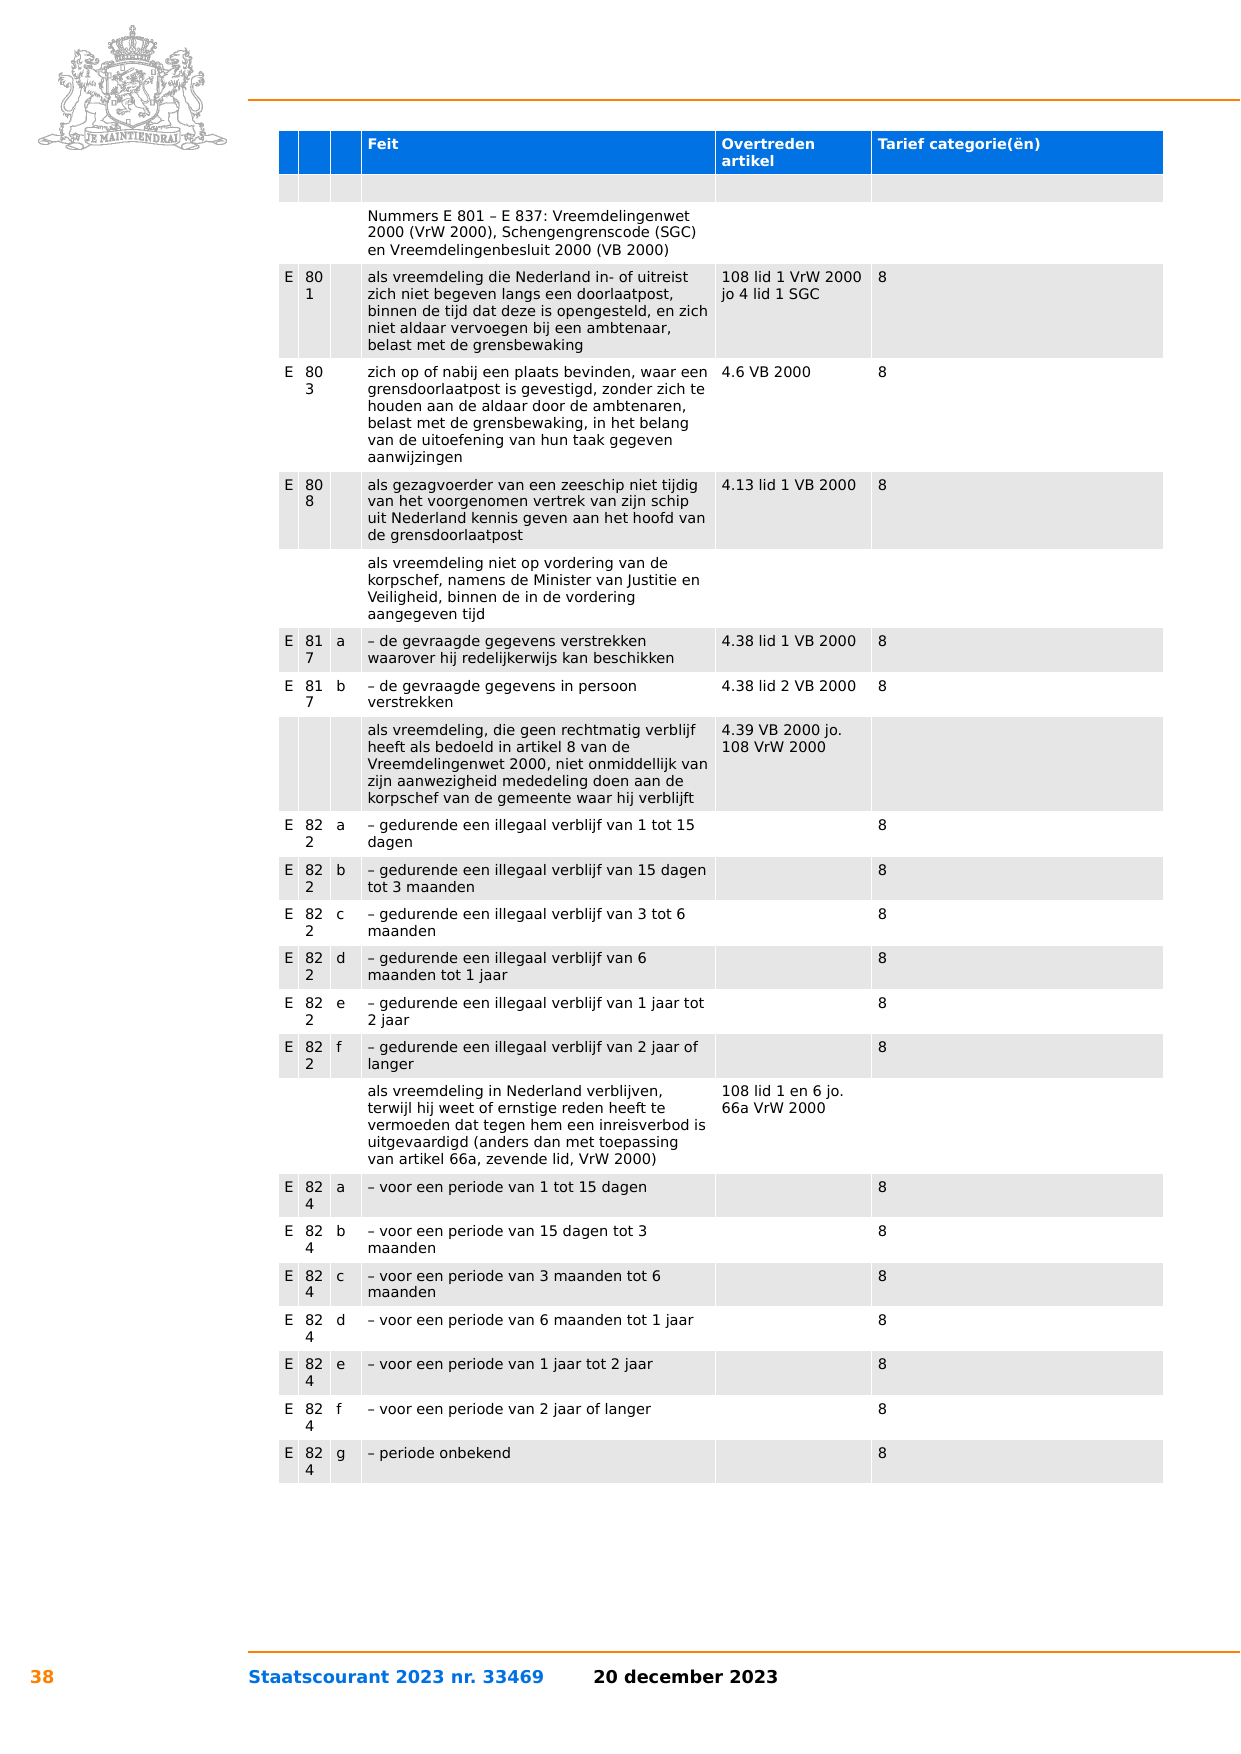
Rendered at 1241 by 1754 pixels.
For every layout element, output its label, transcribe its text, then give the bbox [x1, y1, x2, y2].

table_cell [279, 550, 298, 627]
table_cell 8 [872, 1351, 1163, 1395]
table_cell 8 [872, 1307, 1163, 1350]
table_cell 822 [299, 901, 330, 944]
table_cell 8 [872, 857, 1163, 900]
table_cell als vreemdeling, die geen rechtmatig verblijf heeft als bedoeld in artikel 8 van de Vreemdelingenwet 2000, niet onmiddellijk van zijn aanwezigheid mededeling doen aan de korpschef van de gemeente waar hij verblijft [362, 717, 715, 811]
table_cell als vreemdeling die Nederland in- of uitreist zich niet begeven langs een doorlaatpost, binnen de tijd dat deze is opengesteld, en zich niet aldaar vervoegen bij een ambtenaar, belast met de grensbewaking [362, 264, 715, 358]
table_cell [331, 264, 361, 358]
table_cell 108 lid 1 VrW 2000 jo 4 lid 1 SGC [716, 264, 871, 358]
table_cell 8 [872, 1034, 1163, 1078]
table_cell f [331, 1034, 361, 1078]
table_cell [279, 1079, 298, 1173]
table_cell 8 [872, 628, 1163, 672]
table_cell 824 [299, 1263, 330, 1306]
table_cell – gedurende een illegaal verblijf van 6 maanden tot 1 jaar [362, 946, 715, 989]
table_cell [872, 1079, 1163, 1173]
table_cell – voor een periode van 3 maanden tot 6 maanden [362, 1263, 715, 1306]
table_cell [872, 175, 1163, 202]
table_cell b [331, 1218, 361, 1262]
table_cell [716, 857, 871, 900]
table_cell 824 [299, 1351, 330, 1395]
table_cell [279, 717, 298, 811]
table_cell E [279, 1218, 298, 1262]
table_cell e [331, 990, 361, 1033]
table_cell [716, 1034, 871, 1078]
table_cell 8 [872, 673, 1163, 716]
table_cell [716, 175, 871, 202]
table_header [279, 131, 298, 174]
table_cell [279, 175, 298, 202]
table_header [331, 131, 361, 174]
table_cell – voor een periode van 15 dagen tot 3 maanden [362, 1218, 715, 1262]
table_cell – voor een periode van 6 maanden tot 1 jaar [362, 1307, 715, 1350]
table_cell – de gevraagde gegevens verstrekken waarover hij redelijkerwijs kan beschikken [362, 628, 715, 672]
table_cell Nummers E 801 – E 837: Vreemdelingenwet 2000 (VrW 2000), Schengengrenscode (SGC) en Vreemdelingenbesluit 2000 (VB 2000) [362, 203, 715, 263]
table_cell E [279, 1034, 298, 1078]
table_cell [716, 1351, 871, 1395]
table_cell E [279, 1174, 298, 1217]
table_cell 817 [299, 673, 330, 716]
table_cell [716, 813, 871, 856]
table_header Overtreden artikel [716, 131, 871, 174]
table_cell [716, 1440, 871, 1483]
table_cell 808 [299, 472, 330, 549]
table_cell E [279, 1396, 298, 1439]
table_cell – gedurende een illegaal verblijf van 1 tot 15 dagen [362, 813, 715, 856]
table_cell E [279, 359, 298, 471]
table_cell 824 [299, 1396, 330, 1439]
table_cell 4.6 VB 2000 [716, 359, 871, 471]
table_header Feit [362, 131, 715, 174]
table_cell 8 [872, 1263, 1163, 1306]
table_cell 817 [299, 628, 330, 672]
table_cell [331, 1079, 361, 1173]
table_cell 8 [872, 472, 1163, 549]
table_cell [716, 550, 871, 627]
table_cell E [279, 857, 298, 900]
table_cell [872, 203, 1163, 263]
table_cell E [279, 1307, 298, 1350]
table_cell 8 [872, 1440, 1163, 1483]
table_cell 824 [299, 1440, 330, 1483]
table_cell E [279, 628, 298, 672]
table_cell 8 [872, 901, 1163, 944]
table_cell 822 [299, 813, 330, 856]
table_cell [299, 717, 330, 811]
table_cell – periode onbekend [362, 1440, 715, 1483]
table_cell e [331, 1351, 361, 1395]
table_cell [331, 717, 361, 811]
table_cell – gedurende een illegaal verblijf van 15 dagen tot 3 maanden [362, 857, 715, 900]
table_cell d [331, 1307, 361, 1350]
table_cell – voor een periode van 1 tot 15 dagen [362, 1174, 715, 1217]
table_cell 4.39 VB 2000 jo. 108 VrW 2000 [716, 717, 871, 811]
table_cell a [331, 1174, 361, 1217]
table_cell – voor een periode van 2 jaar of langer [362, 1396, 715, 1439]
table_cell [299, 1079, 330, 1173]
table_cell – gedurende een illegaal verblijf van 2 jaar of langer [362, 1034, 715, 1078]
table_cell 801 [299, 264, 330, 358]
table_cell – gedurende een illegaal verblijf van 3 tot 6 maanden [362, 901, 715, 944]
table_cell [716, 1174, 871, 1217]
table_cell E [279, 946, 298, 989]
table_cell [279, 203, 298, 263]
table_cell zich op of nabij een plaats bevinden, waar een grensdoorlaatpost is gevestigd, zonder zich te houden aan de aldaar door de ambtenaren, belast met de grensbewaking, in het belang van de uitoefening van hun taak gegeven aanwijzingen [362, 359, 715, 471]
table_cell E [279, 472, 298, 549]
table_cell [716, 1218, 871, 1262]
table_cell [716, 1263, 871, 1306]
table_cell als vreemdeling in Nederland verblijven, terwijl hij weet of ernstige reden heeft te vermoeden dat tegen hem een inreisverbod is uitgevaardigd (anders dan met toepassing van artikel 66a, zevende lid, VrW 2000) [362, 1079, 715, 1173]
table_cell 4.38 lid 1 VB 2000 [716, 628, 871, 672]
table_cell a [331, 813, 361, 856]
table_cell [331, 472, 361, 549]
table_cell [331, 550, 361, 627]
table_cell 108 lid 1 en 6 jo. 66a VrW 2000 [716, 1079, 871, 1173]
table_cell [299, 175, 330, 202]
table_cell d [331, 946, 361, 989]
table_cell E [279, 1351, 298, 1395]
table_cell – voor een periode van 1 jaar tot 2 jaar [362, 1351, 715, 1395]
table_cell – gedurende een illegaal verblijf van 1 jaar tot 2 jaar [362, 990, 715, 1033]
table_cell [299, 550, 330, 627]
table_cell 8 [872, 264, 1163, 358]
table_header Tarief categorie(ën) [872, 131, 1163, 174]
table_cell b [331, 673, 361, 716]
table_cell E [279, 264, 298, 358]
table_header [299, 131, 330, 174]
table_cell 8 [872, 1218, 1163, 1262]
table_cell 8 [872, 359, 1163, 471]
table_cell b [331, 857, 361, 900]
table_cell 822 [299, 990, 330, 1033]
table_cell [331, 175, 361, 202]
table_cell [872, 717, 1163, 811]
table_cell [362, 175, 715, 202]
table_cell 8 [872, 990, 1163, 1033]
table_cell [872, 550, 1163, 627]
table_cell c [331, 1263, 361, 1306]
table_cell g [331, 1440, 361, 1483]
table_cell a [331, 628, 361, 672]
table_cell [716, 1396, 871, 1439]
table_cell 824 [299, 1174, 330, 1217]
table_cell 8 [872, 813, 1163, 856]
picture [38, 25, 227, 150]
table_cell 4.13 lid 1 VB 2000 [716, 472, 871, 549]
table_cell E [279, 990, 298, 1033]
table_cell 824 [299, 1307, 330, 1350]
table_cell 822 [299, 1034, 330, 1078]
table_cell 824 [299, 1218, 330, 1262]
table_cell [331, 203, 361, 263]
table_cell 822 [299, 857, 330, 900]
table_cell 8 [872, 1396, 1163, 1439]
table_cell E [279, 1263, 298, 1306]
table_cell 8 [872, 1174, 1163, 1217]
table_cell E [279, 901, 298, 944]
table_cell als gezagvoerder van een zeeschip niet tijdig van het voorgenomen vertrek van zijn schip uit Nederland kennis geven aan het hoofd van de grensdoorlaatpost [362, 472, 715, 549]
table_cell E [279, 813, 298, 856]
table_cell als vreemdeling niet op vordering van de korpschef, namens de Minister van Justitie en Veiligheid, binnen de in de vordering aangegeven tijd [362, 550, 715, 627]
table_cell [716, 946, 871, 989]
table_cell [716, 990, 871, 1033]
table_cell 822 [299, 946, 330, 989]
table_cell [716, 901, 871, 944]
table_cell – de gevraagde gegevens in persoon verstrekken [362, 673, 715, 716]
table_cell [331, 359, 361, 471]
table_cell E [279, 673, 298, 716]
table_cell [716, 203, 871, 263]
table_cell 8 [872, 946, 1163, 989]
table_cell c [331, 901, 361, 944]
table_cell [716, 1307, 871, 1350]
table_cell [299, 203, 330, 263]
table_cell f [331, 1396, 361, 1439]
table_cell 803 [299, 359, 330, 471]
table_cell 4.38 lid 2 VB 2000 [716, 673, 871, 716]
table_cell E [279, 1440, 298, 1483]
